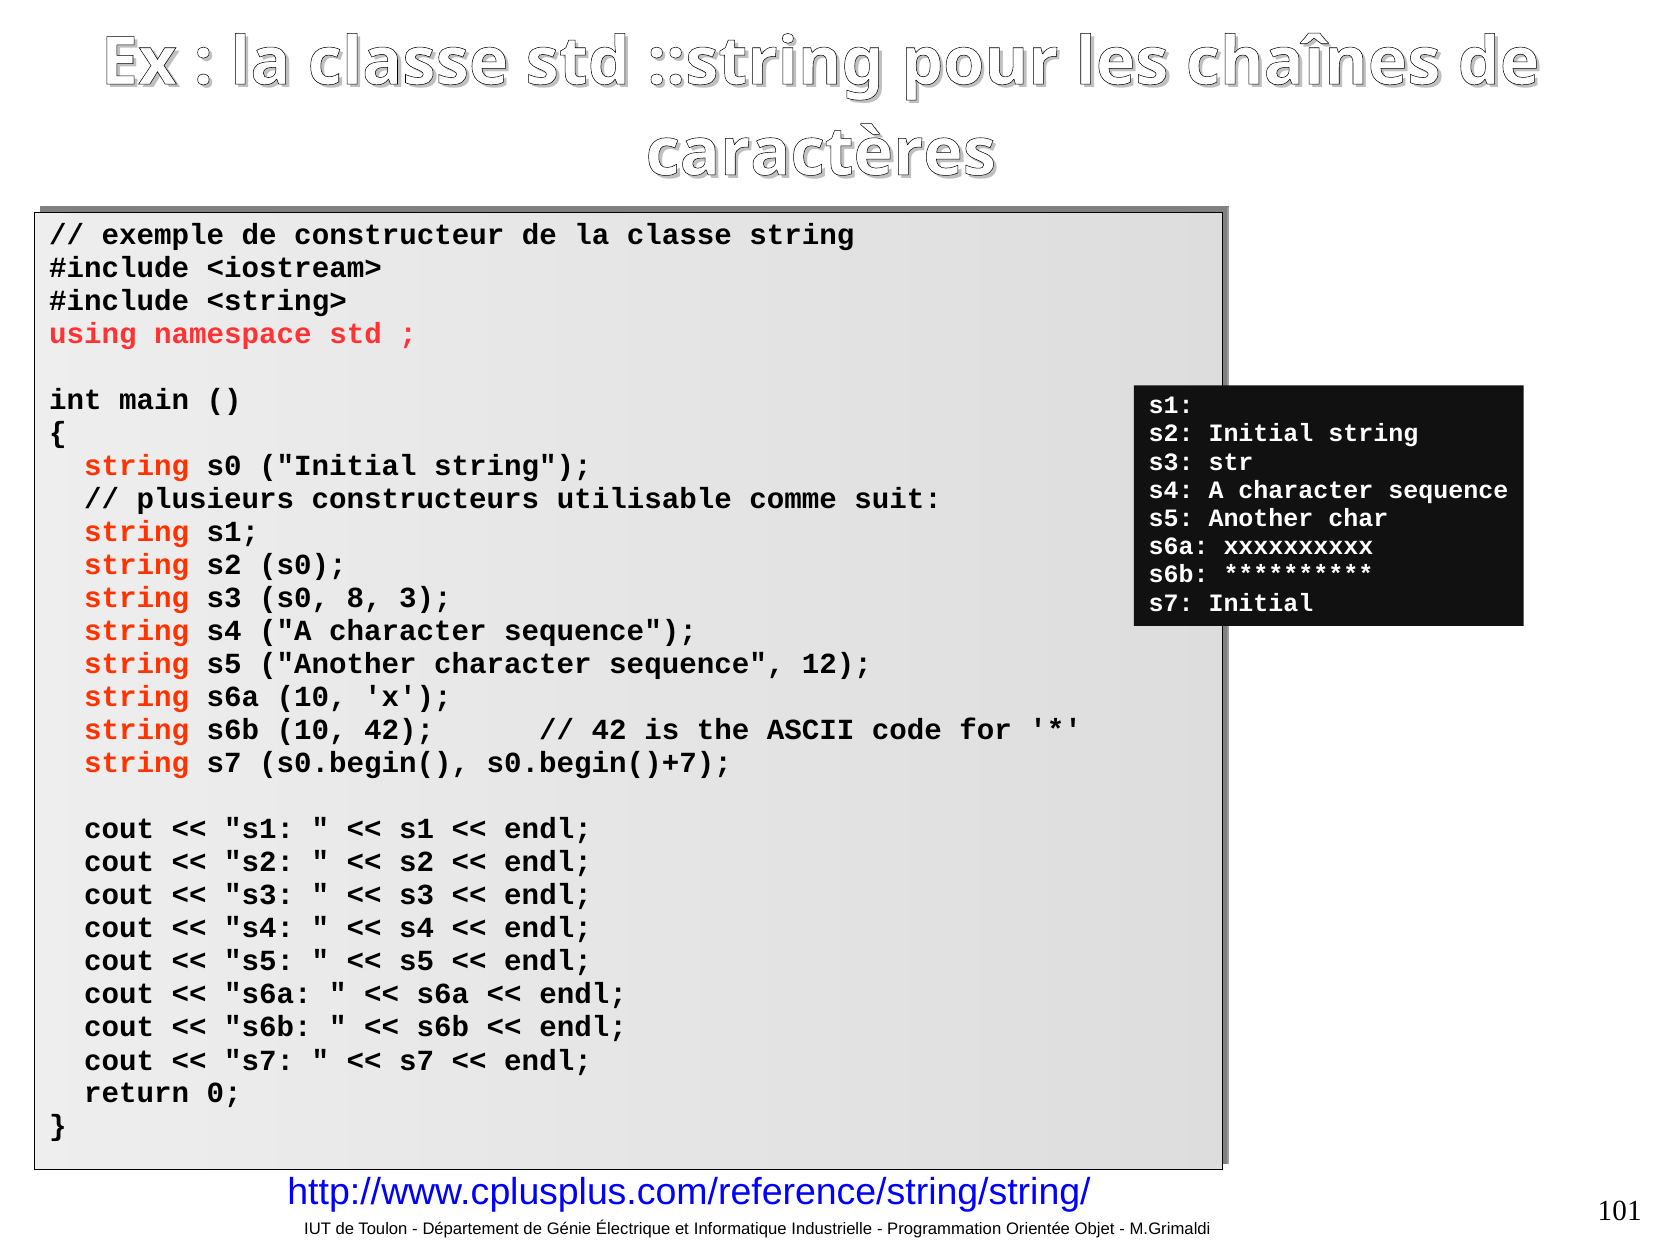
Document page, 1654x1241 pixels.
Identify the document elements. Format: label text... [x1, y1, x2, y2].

title Ex : la classe std ::string pour les chaînes de caractères [76, 0, 1565, 210]
text_box http://www.cplusplus.com/reference/string/string/ [271, 1163, 1107, 1225]
text_box // exemple de constructeur de la classe string #include <iostream> #include <string> using namespace std ; int main () { string s0 ("Initial string"); // plusieurs constructeurs utilisable comme suit: string s1; string s2 (s0); string s3 (s0, 8, 3); string s4 ("A character sequence"); string s5 ("Another character sequence", 12); string s6a (10, 'x'); string s6b (10, 42); // 42 is the ASCII code for '*' string s7 (s0.begin(), s0.begin()+7); cout << "s1: " << s1 << endl; cout << "s2: " << s2 << endl; cout << "s3: " << s3 << endl; cout << "s4: " << s4 << endl; cout << "s5: " << s5 << endl; cout << "s6a: " << s6a << endl; cout << "s6b: " << s6b << endl; cout << "s7: " << s7 << endl; return 0; } [34, 212, 1223, 1170]
text_box s1: s2: Initial string s3: str s4: A character sequence s5: Another char s6a: xxxxxxxxxx s6b: ********** s7: Initial [1133, 385, 1524, 626]
